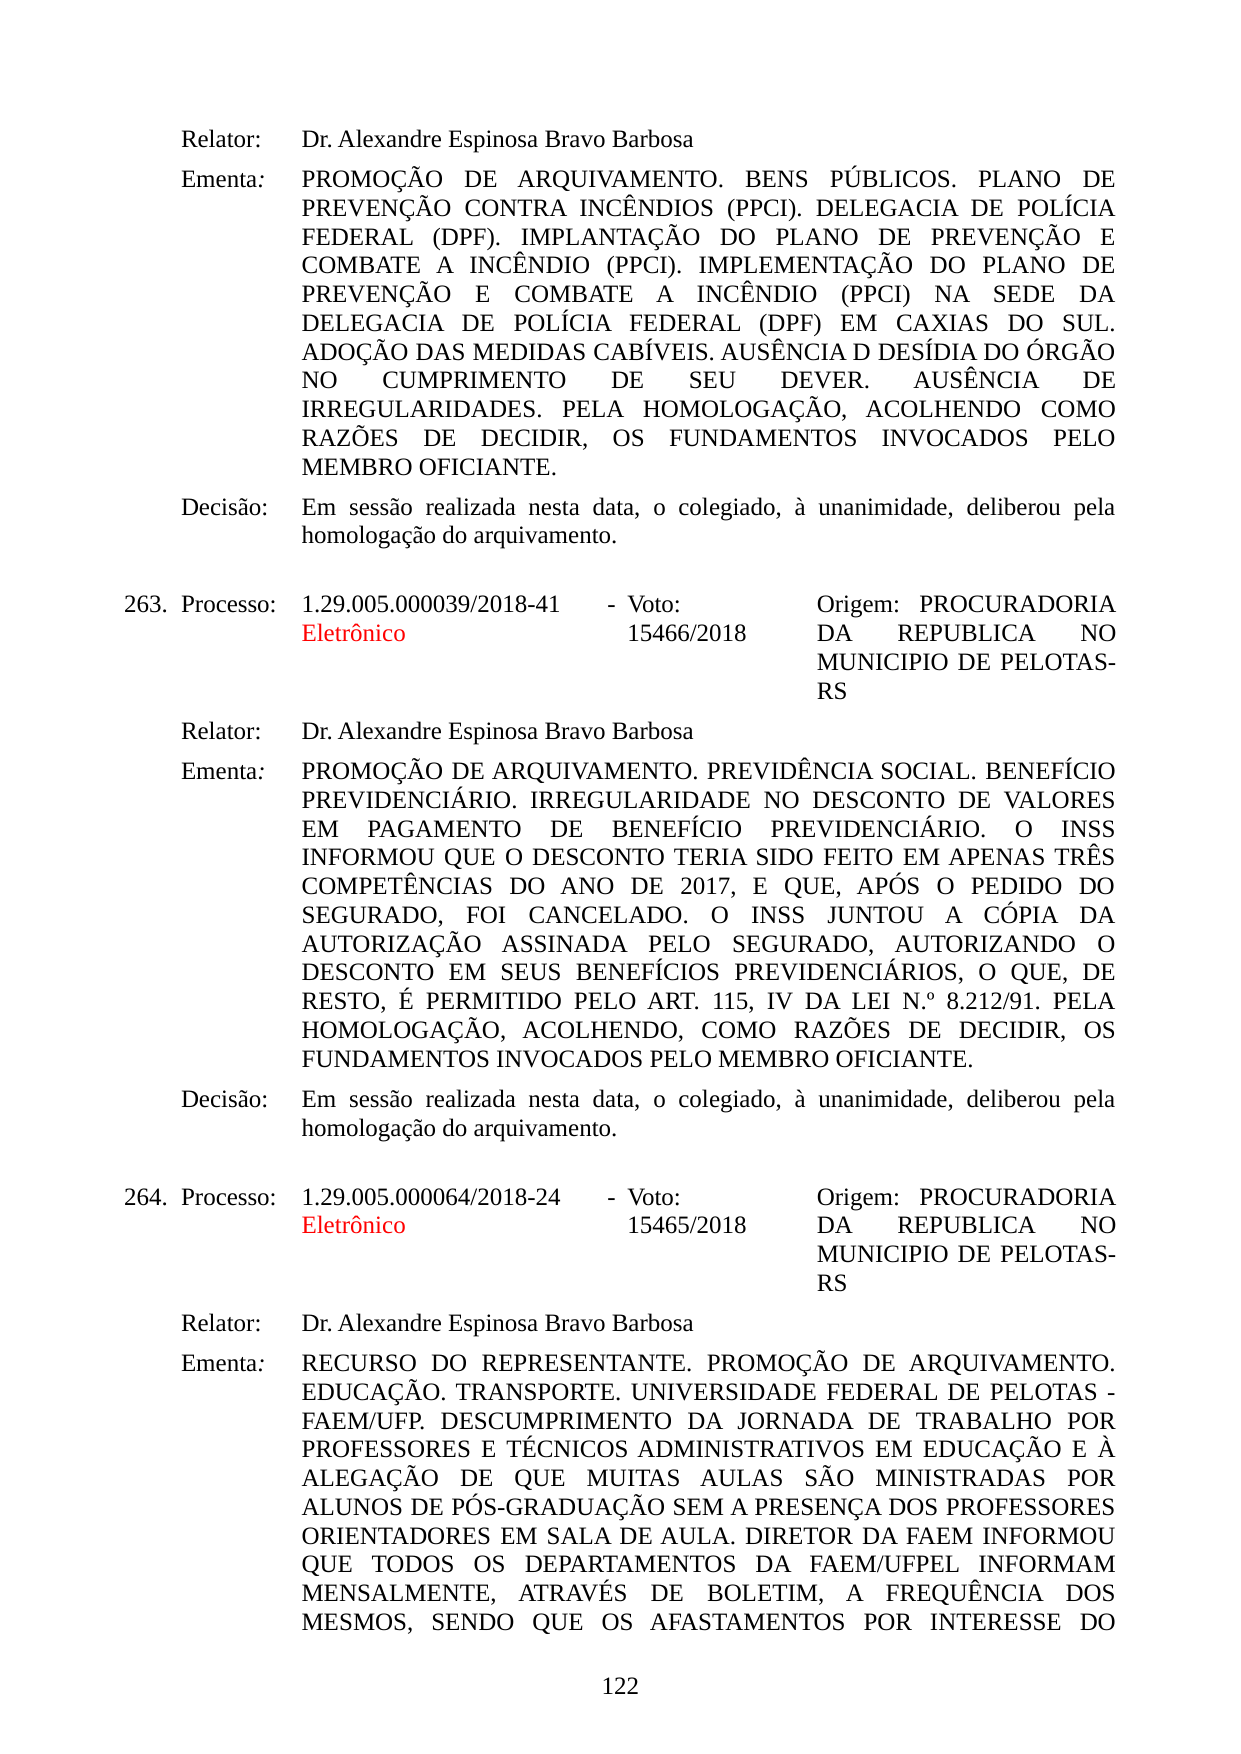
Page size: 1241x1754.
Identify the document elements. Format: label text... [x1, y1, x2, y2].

table_cell Dr. Alexandre Espinosa Bravo Barbosa [296, 1302, 1122, 1342]
table_cell PROMOÇÃO DE ARQUIVAMENTO. BENS PÚBLICOS. PLANO DE PREVENÇÃO CONTRA INCÊNDIOS (PPCI). DELEGACIA DE POLÍCIA FEDERAL (DPF). IMPLANTAÇÃO DO PLANO DE PREVENÇÃO E COMBATE A INCÊNDIO (PPCI). IMPLEMENTAÇÃO DO PLANO DE PREVENÇÃO E COMBATE A INCÊNDIO (PPCI) NA SEDE DA DELEGACIA DE POLÍCIA FEDERAL (DPF) EM CAXIAS DO SUL. ADOÇÃO DAS MEDIDAS CABÍVEIS. AUSÊNCIA D DESÍDIA DO ÓRGÃO NO CUMPRIMENTO DE SEU DEVER. AUSÊNCIA DE IRREGULARIDADES. PELA HOMOLOGAÇÃO, ACOLHENDO COMO RAZÕES DE DECIDIR, OS FUNDAMENTOS INVOCADOS PELO MEMBRO OFICIANTE. [296, 158, 1122, 486]
table_cell [118, 710, 175, 750]
table_cell PROMOÇÃO DE ARQUIVAMENTO. PREVIDÊNCIA SOCIAL. BENEFÍCIO PREVIDENCIÁRIO. IRREGULARIDADE NO DESCONTO DE VALORES EM PAGAMENTO DE BENEFÍCIO PREVIDENCIÁRIO. O INSS INFORMOU QUE O DESCONTO TERIA SIDO FEITO EM APENAS TRÊS COMPETÊNCIAS DO ANO DE 2017, E QUE, APÓS O PEDIDO DO SEGURADO, FOI CANCELADO. O INSS JUNTOU A CÓPIA DA AUTORIZAÇÃO ASSINADA PELO SEGURADO, AUTORIZANDO O DESCONTO EM SEUS BENEFÍCIOS PREVIDENCIÁRIOS, O QUE, DE RESTO, É PERMITIDO PELO ART. 115, IV DA LEI N.º 8.212/91. PELA HOMOLOGAÇÃO, ACOLHENDO, COMO RAZÕES DE DECIDIR, OS FUNDAMENTOS INVOCADOS PELO MEMBRO OFICIANTE. [296, 750, 1122, 1078]
table_header 1.29.005.000039/2018-41 - Eletrônico [296, 584, 621, 710]
table_header Origem: PROCURADORIA DA REPUBLICA NO MUNICIPIO DE PELOTAS-RS [811, 584, 1122, 710]
table_header Voto: 15465/2018 [621, 1176, 811, 1302]
table_cell Dr. Alexandre Espinosa Bravo Barbosa [296, 118, 1122, 158]
table_cell RECURSO DO REPRESENTANTE. PROMOÇÃO DE ARQUIVAMENTO. EDUCAÇÃO. TRANSPORTE. UNIVERSIDADE FEDERAL DE PELOTAS - FAEM/UFP. DESCUMPRIMENTO DA JORNADA DE TRABALHO POR PROFESSORES E TÉCNICOS ADMINISTRATIVOS EM EDUCAÇÃO E À ALEGAÇÃO DE QUE MUITAS AULAS SÃO MINISTRADAS POR ALUNOS DE PÓS-GRADUAÇÃO SEM A PRESENÇA DOS PROFESSORES ORIENTADORES EM SALA DE AULA. DIRETOR DA FAEM INFORMOU QUE TODOS OS DEPARTAMENTOS DA FAEM/UFPEL INFORMAM MENSALMENTE, ATRAVÉS DE BOLETIM, A FREQUÊNCIA DOS MESMOS, SENDO QUE OS AFASTAMENTOS POR INTERESSE DO [296, 1343, 1122, 1641]
table_header 1.29.005.000064/2018-24 - Eletrônico [296, 1176, 621, 1302]
table_cell Decisão: [175, 1078, 296, 1147]
table_header Voto: 15466/2018 [621, 584, 811, 710]
table_cell [118, 750, 175, 1078]
table_header Processo: [175, 584, 296, 710]
table_cell Decisão: [175, 486, 296, 555]
table_cell Dr. Alexandre Espinosa Bravo Barbosa [296, 710, 1122, 750]
table_cell Em sessão realizada nesta data, o colegiado, à unanimidade, deliberou pela homologação do arquivamento. [296, 1078, 1122, 1147]
table_cell Em sessão realizada nesta data, o colegiado, à unanimidade, deliberou pela homologação do arquivamento. [296, 486, 1122, 555]
table_cell [118, 1302, 175, 1342]
table_cell Ementa: [175, 158, 296, 486]
table_cell Relator: [175, 710, 296, 750]
table_cell [118, 1078, 175, 1147]
table_cell Relator: [175, 1302, 296, 1342]
table_cell Ementa: [175, 1343, 296, 1641]
table_header 264. [118, 1176, 175, 1302]
table_cell [118, 158, 175, 486]
table_cell Ementa: [175, 750, 296, 1078]
table_header Processo: [175, 1176, 296, 1302]
table_cell [118, 486, 175, 555]
table_cell Relator: [175, 118, 296, 158]
table_header 263. [118, 584, 175, 710]
table_cell [118, 118, 175, 158]
table_cell [118, 1343, 175, 1641]
table_header Origem: PROCURADORIA DA REPUBLICA NO MUNICIPIO DE PELOTAS-RS [811, 1176, 1122, 1302]
